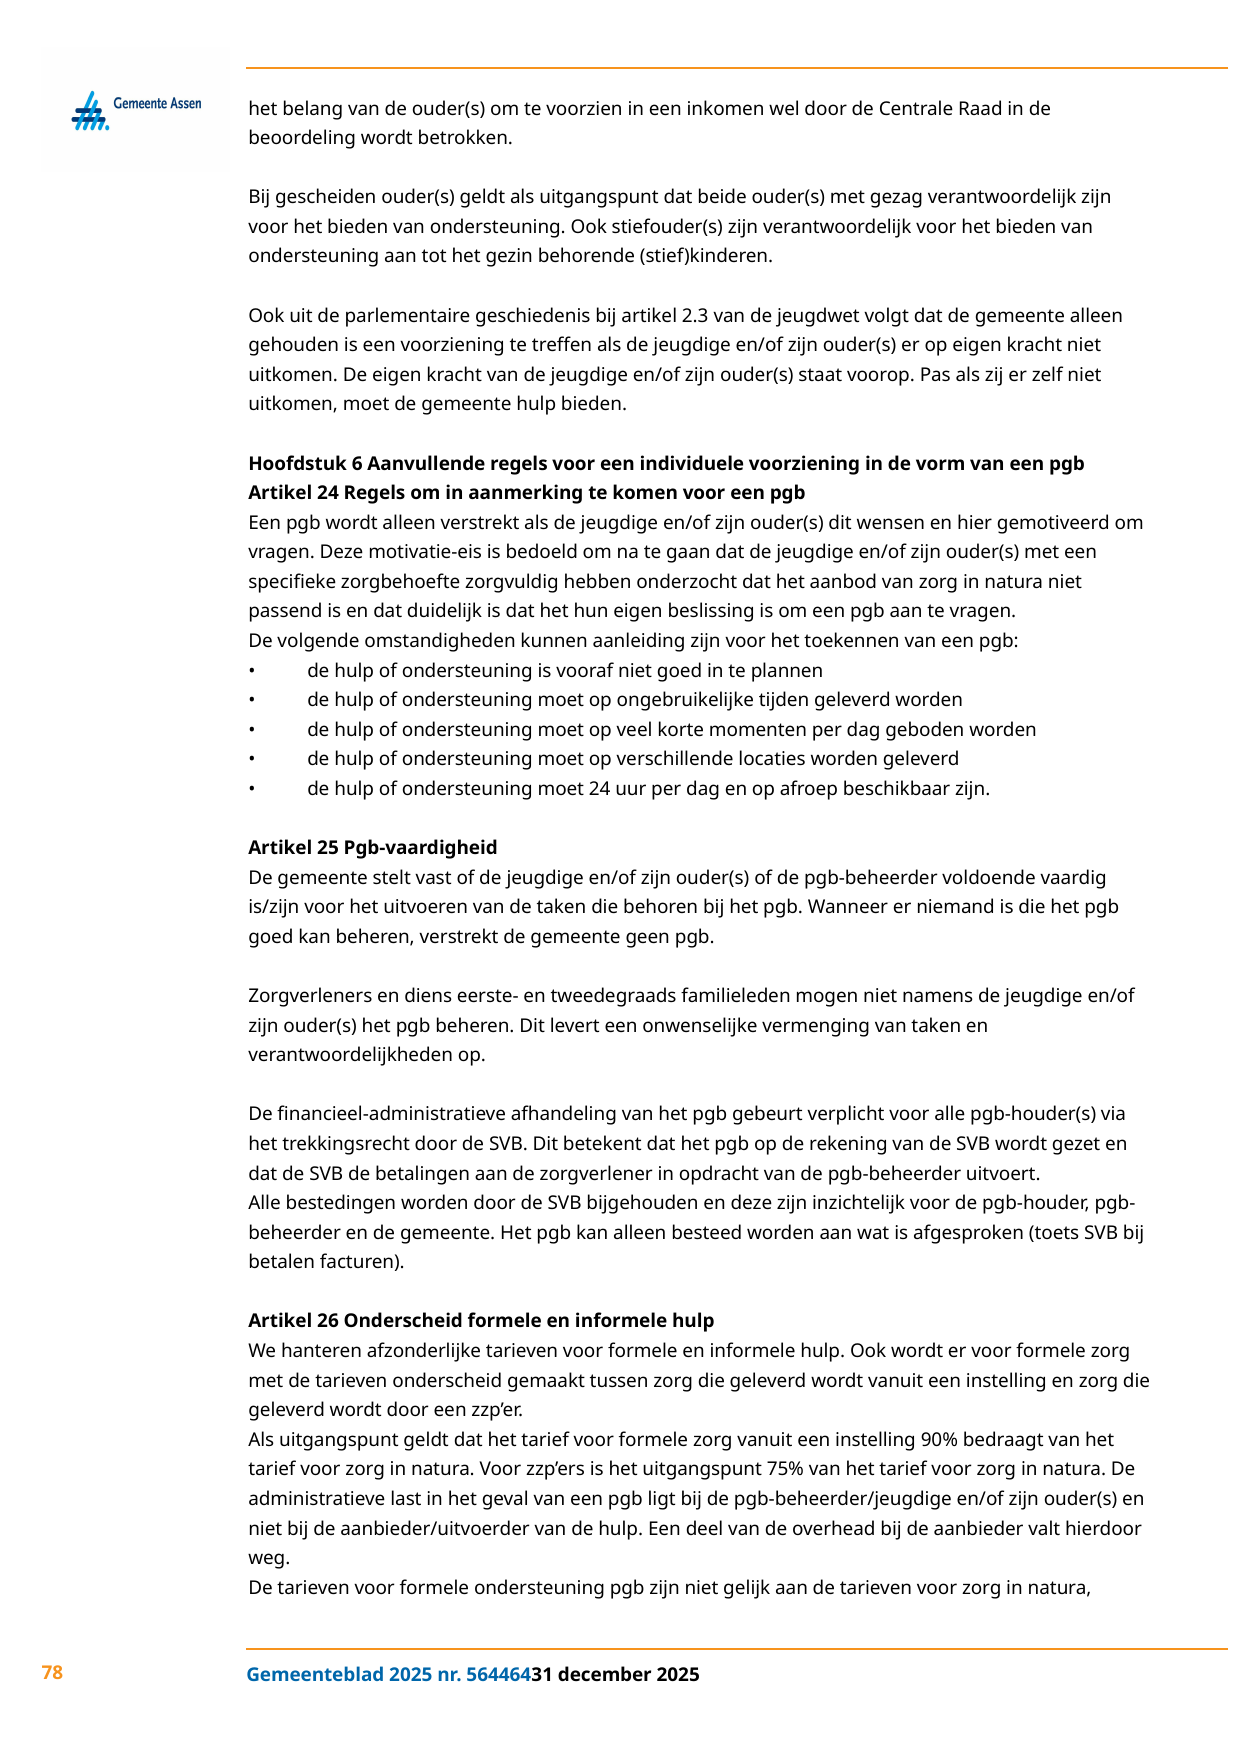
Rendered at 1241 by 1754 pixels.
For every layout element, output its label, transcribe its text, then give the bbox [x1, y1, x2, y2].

list de hulp of ondersteuning moet op veel korte momenten per dag geboden worden [248, 716, 1152, 742]
text Alle bestedingen worden door de SVB bijgehouden en deze zijn inzichtelijk voor de pgb-houder, pgb-beheerder en de gemeente. Het pgb kan alleen besteed worden aan wat is afgesproken (toets SVB bij betalen facturen). [248, 1189, 1152, 1274]
list de hulp of ondersteuning moet op ongebruikelijke tijden geleverd worden [248, 686, 1152, 712]
text We hanteren afzonderlijke tarieven voor formele en informele hulp. Ook wordt er voor formele zorg met de tarieven onderscheid gemaakt tussen zorg die geleverd wordt vanuit een instelling en zorg die geleverd wordt door een zzp’er. [248, 1337, 1152, 1422]
text Als uitgangspunt geldt dat het tarief voor formele zorg vanuit een instelling 90% bedraagt van het tarief voor zorg in natura. Voor zzp’ers is het uitgangspunt 75% van het tarief voor zorg in natura. De administratieve last in het geval van een pgb ligt bij de pgb-beheerder/jeugdige en/of zijn ouder(s) en niet bij de aanbieder/uitvoerder van de hulp. Een deel van de overhead bij de aanbieder valt hierdoor weg. [248, 1426, 1152, 1570]
text De volgende omstandigheden kunnen aanleiding zijn voor het toekennen van een pgb: [248, 627, 1152, 653]
text Ook uit de parlementaire geschiedenis bij artikel 2.3 van de jeugdwet volgt dat de gemeente alleen gehouden is een voorziening te treffen als de jeugdige en/of zijn ouder(s) er op eigen kracht niet uitkomen. De eigen kracht van de jeugdige en/of zijn ouder(s) staat voorop. Pas als zij er zelf niet uitkomen, moet de gemeente hulp bieden. [248, 302, 1152, 416]
text Hoofdstuk 6 Aanvullende regels voor een individuele voorziening in de vorm van een pgb [248, 450, 1152, 476]
text Artikel 25 Pgb-vaardigheid [248, 834, 1152, 860]
text De gemeente stelt vast of de jeugdige en/of zijn ouder(s) of de pgb-beheerder voldoende vaardig is/zijn voor het uitvoeren van de taken die behoren bij het pgb. Wanneer er niemand is die het pgb goed kan beheren, verstrekt de gemeente geen pgb. [248, 864, 1152, 949]
text Zorgverleners en diens eerste- en tweedegraads familieleden mogen niet namens de jeugdige en/of zijn ouder(s) het pgb beheren. Dit levert een onwenselijke vermenging van taken en verantwoordelijkheden op. [248, 982, 1152, 1067]
picture [41, 47, 231, 172]
list de hulp of ondersteuning moet op verschillende locaties worden geleverd [248, 746, 1152, 771]
text De tarieven voor formele ondersteuning pgb zijn niet gelijk aan de tarieven voor zorg in natura, [248, 1574, 1152, 1600]
list de hulp of ondersteuning moet 24 uur per dag en op afroep beschikbaar zijn. [248, 775, 1152, 801]
text het belang van de ouder(s) om te voorzien in een inkomen wel door de Centrale Raad in de beoordeling wordt betrokken. [248, 95, 1152, 150]
text De financieel-administratieve afhandeling van het pgb gebeurt verplicht voor alle pgb-houder(s) via het trekkingsrecht door de SVB. Dit betekent dat het pgb op de rekening van de SVB wordt gezet en dat de SVB de betalingen aan de zorgverlener in opdracht van de pgb-beheerder uitvoert. [248, 1101, 1152, 1186]
text Artikel 26 Onderscheid formele en informele hulp [248, 1308, 1152, 1333]
text Artikel 24 Regels om in aanmerking te komen voor een pgb [248, 479, 1152, 505]
text Een pgb wordt alleen verstrekt als de jeugdige en/of zijn ouder(s) dit wensen en hier gemotiveerd om vragen. Deze motivatie-eis is bedoeld om na te gaan dat de jeugdige en/of zijn ouder(s) met een specifieke zorgbehoefte zorgvuldig hebben onderzocht dat het aanbod van zorg in natura niet passend is en dat duidelijk is dat het hun eigen beslissing is om een pgb aan te vragen. [248, 509, 1152, 623]
text Bij gescheiden ouder(s) geldt als uitgangspunt dat beide ouder(s) met gezag verantwoordelijk zijn voor het bieden van ondersteuning. Ook stiefouder(s) zijn verantwoordelijk voor het bieden van ondersteuning aan tot het gezin behorende (stief)kinderen. [248, 183, 1152, 268]
list de hulp of ondersteuning is vooraf niet goed in te plannen [248, 657, 1152, 683]
